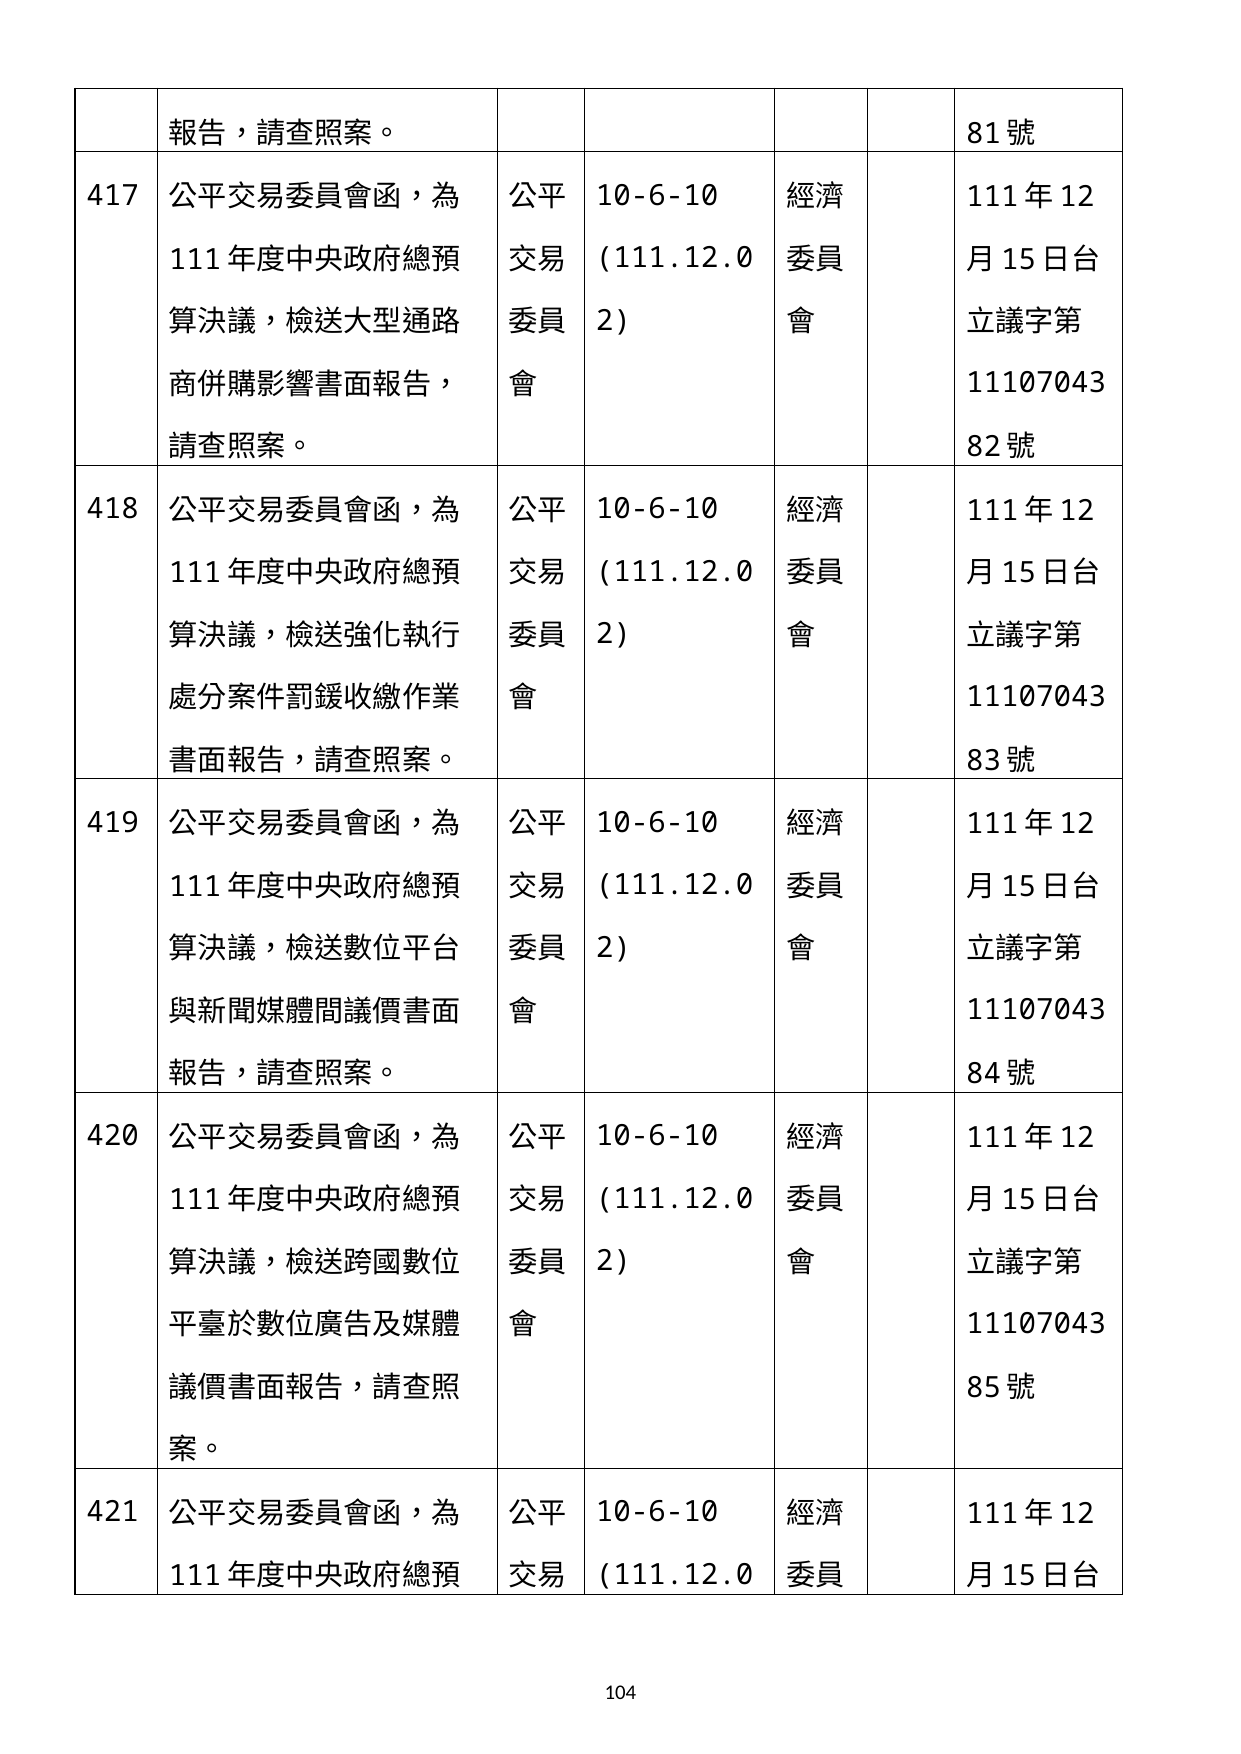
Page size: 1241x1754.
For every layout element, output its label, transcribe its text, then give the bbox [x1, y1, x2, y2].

table_cell 81號 [955, 89, 1122, 151]
table_cell 418 [76, 466, 157, 778]
table_cell 公平交易委員會函，為111年度中央政府總預算決議，檢送跨國數位平臺於數位廣告及媒體議價書面報告，請查照案。 [158, 1093, 497, 1468]
table_cell 報告，請查照案。 [158, 89, 497, 151]
table_cell 417 [76, 152, 157, 465]
table_cell 421 [76, 1469, 157, 1594]
table_cell 10-6-10 (111.12.02) [585, 779, 774, 1092]
table_cell 10-6-10 (111.12.02) [585, 1093, 774, 1468]
table_cell [868, 152, 954, 465]
table_cell 經濟委員會 [775, 779, 867, 1092]
table_cell [868, 1093, 954, 1468]
table_cell [498, 89, 584, 151]
table_cell [76, 89, 157, 151]
table_cell 公平交易 [498, 1469, 584, 1594]
table_cell 公平交易委員會 [498, 152, 584, 465]
table_cell 公平交易委員會函，為111年度中央政府總預算決議，檢送大型通路商併購影響書面報告，請查照案。 [158, 152, 497, 465]
table_cell 公平交易委員會函，為111年度中央政府總預算決議，檢送強化執行處分案件罰鍰收繳作業書面報告，請查照案。 [158, 466, 497, 778]
table_cell 111年12月15日台立議字第1110704382號 [955, 152, 1122, 465]
table_cell [585, 89, 774, 151]
table_cell 公平交易委員會函，為111年度中央政府總預 [158, 1469, 497, 1594]
table_cell [868, 779, 954, 1092]
table_cell [775, 89, 867, 151]
table_cell 經濟委員 [775, 1469, 867, 1594]
table_cell [868, 466, 954, 778]
table_cell [868, 1469, 954, 1594]
table_cell 公平交易委員會 [498, 466, 584, 778]
table_cell 111年12月15日台立議字第1110704383號 [955, 466, 1122, 778]
table_cell 10-6-10 (111.12.0 [585, 1469, 774, 1594]
table_cell 111年12月15日台立議字第1110704384號 [955, 779, 1122, 1092]
table_cell 經濟委員會 [775, 466, 867, 778]
table_cell 公平交易委員會函，為111年度中央政府總預算決議，檢送數位平台與新聞媒體間議價書面報告，請查照案。 [158, 779, 497, 1092]
table_cell 10-6-10 (111.12.02) [585, 152, 774, 465]
table_cell 經濟委員會 [775, 1093, 867, 1468]
table_cell [868, 89, 954, 151]
table_cell 經濟委員會 [775, 152, 867, 465]
table_cell 419 [76, 779, 157, 1092]
table_cell 公平交易委員會 [498, 779, 584, 1092]
table_cell 公平交易委員會 [498, 1093, 584, 1468]
table_cell 10-6-10 (111.12.02) [585, 466, 774, 778]
table_cell 420 [76, 1093, 157, 1468]
table_cell 111年12月15日台 [955, 1469, 1122, 1594]
table_cell 111年12月15日台立議字第1110704385號 [955, 1093, 1122, 1468]
